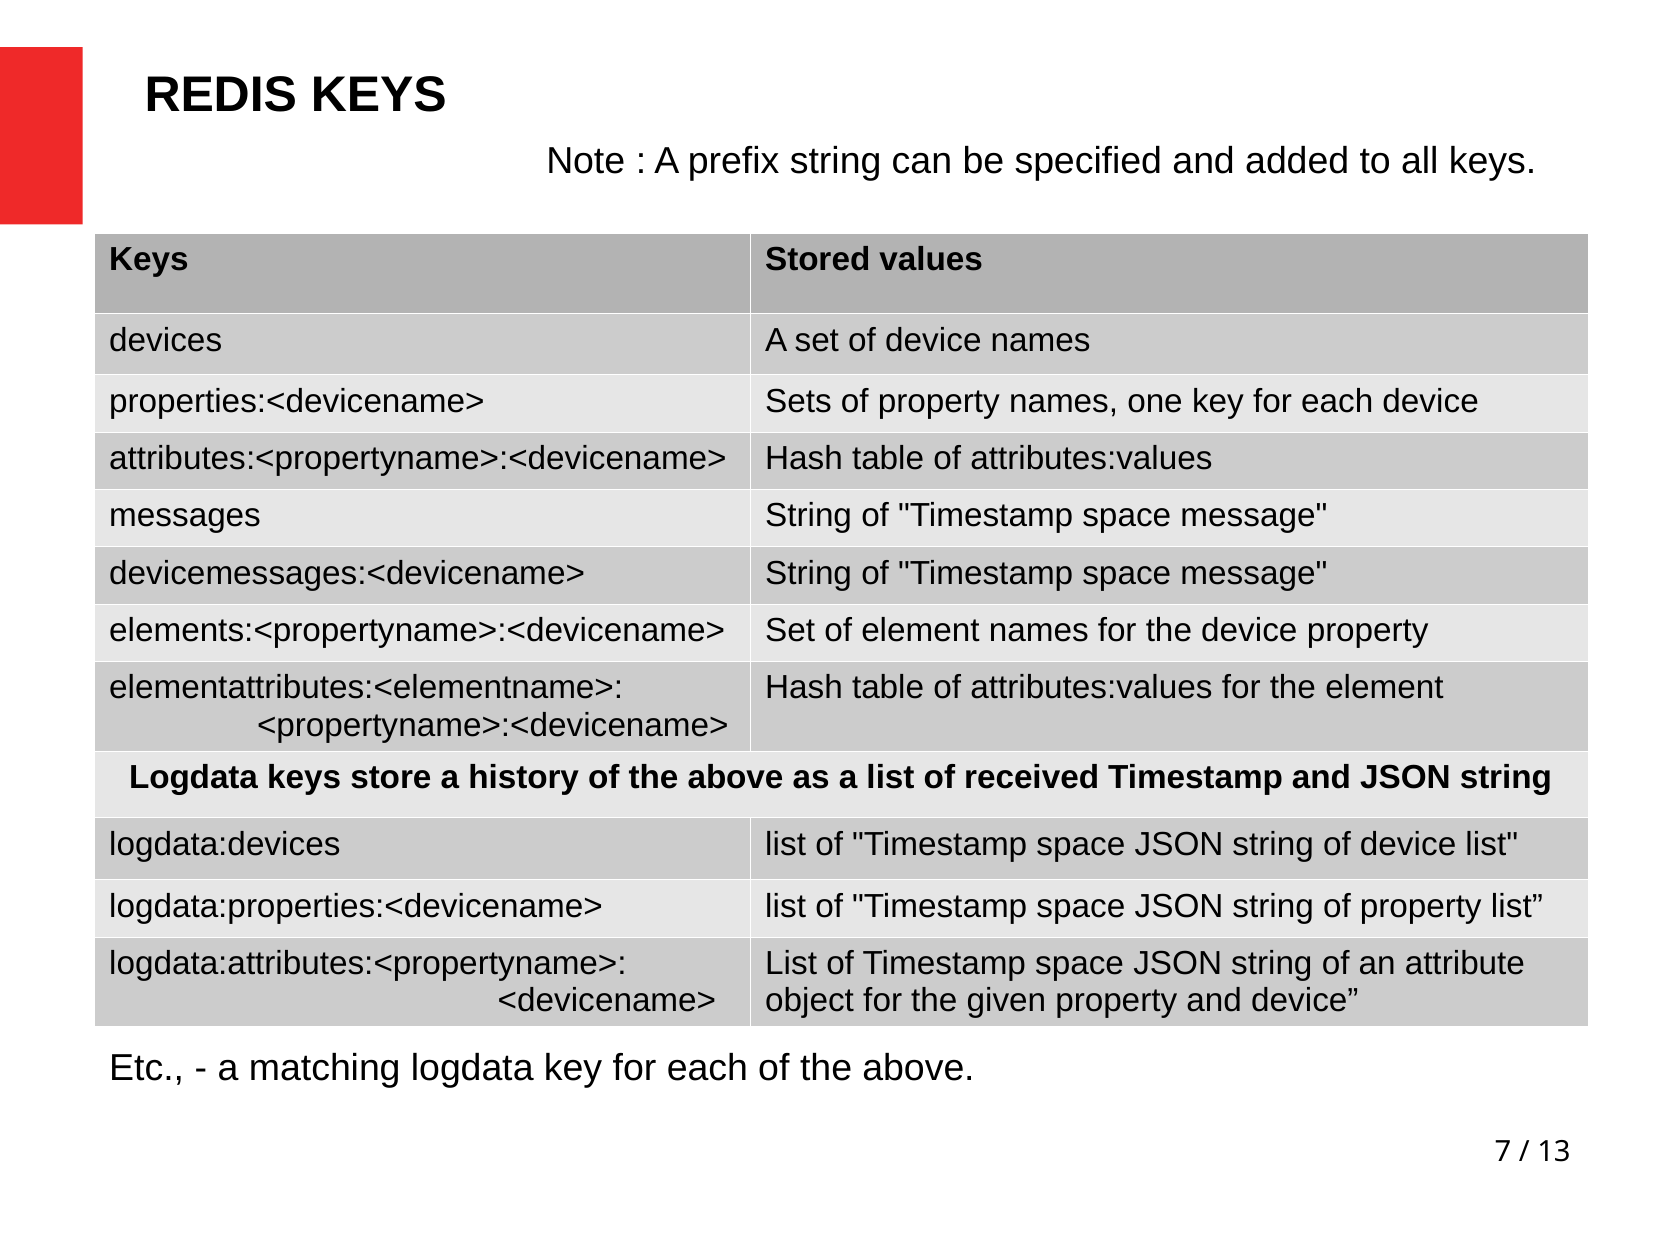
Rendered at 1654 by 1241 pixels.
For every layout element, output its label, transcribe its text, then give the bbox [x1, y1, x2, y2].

table_cell list of "Timestamp space JSON string of device list" [751, 818, 1588, 879]
table_cell Hash table of attributes:values [751, 433, 1588, 489]
text_box REDIS KEYS [129, 59, 839, 130]
table_cell Set of element names for the device property [751, 605, 1588, 661]
text_box Note : A prefix string can be specified and added to all keys. [531, 132, 1571, 201]
table_cell properties:<devicename> [95, 375, 750, 432]
table_cell String of "Timestamp space message" [751, 490, 1588, 546]
table_cell messages [95, 490, 750, 546]
table_cell List of Timestamp space JSON string of an attribute object for the given property and device” [751, 938, 1588, 1026]
table_cell attributes:<propertyname>:<devicename> [95, 433, 750, 489]
table_cell Hash table of attributes:values for the element [751, 662, 1588, 751]
text_box Etc., - a matching logdata key for each of the above. [94, 1039, 1099, 1097]
table_cell elements:<propertyname>:<devicename> [95, 605, 750, 661]
table_cell devices [95, 314, 750, 374]
table_cell logdata:attributes:<propertyname>: <devicename> [95, 938, 750, 1026]
table_cell devicemessages:<devicename> [95, 547, 750, 604]
table_header Stored values [751, 234, 1588, 313]
table_cell elementattributes:<elementname>: <propertyname>:<devicename> [95, 662, 750, 751]
table_cell A set of device names [751, 314, 1588, 374]
table_cell Logdata keys store a history of the above as a list of received Timestamp and JSON string [95, 752, 1588, 817]
table_cell logdata:devices [95, 818, 750, 879]
table_header Keys [95, 234, 750, 313]
table_cell logdata:properties:<devicename> [95, 880, 750, 937]
table_cell Sets of property names, one key for each device [751, 375, 1588, 432]
table_cell String of "Timestamp space message" [751, 547, 1588, 604]
table_cell list of "Timestamp space JSON string of property list” [751, 880, 1588, 937]
